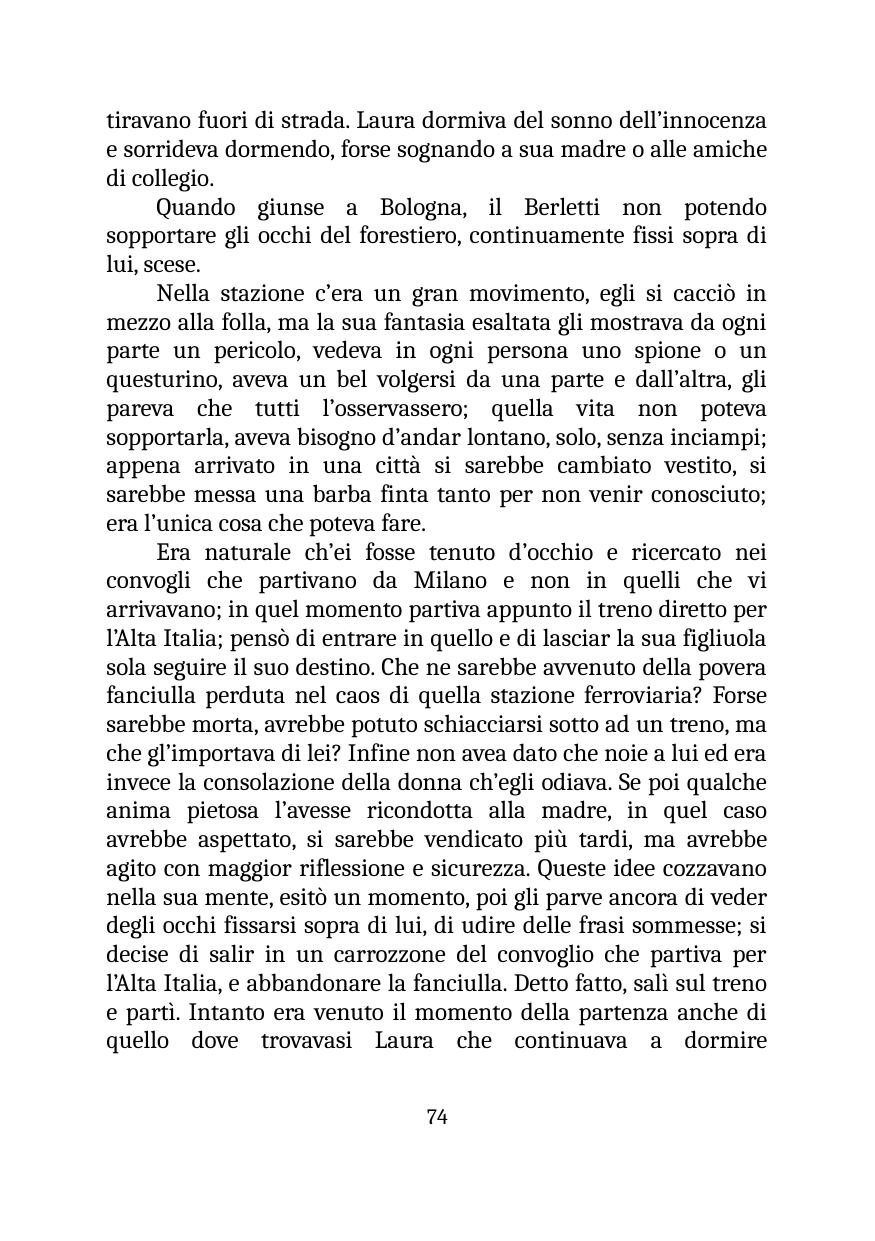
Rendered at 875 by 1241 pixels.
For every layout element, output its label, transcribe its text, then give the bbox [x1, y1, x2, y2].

text tiravano fuori di strada. Laura dormiva del sonno dell’innocenza e sorrideva dormendo, forse sognando a sua madre o alle amiche di collegio. [106, 106, 768, 192]
text Era naturale ch’ei fosse tenuto d’occhio e ricercato nei convogli che partivano da Milano e non in quelli che vi arrivavano; in quel momento partiva appunto il treno diretto per l’Alta Italia; pensò di entrare in quello e di lasciar la sua figliuola sola seguire il suo destino. Che ne sarebbe avvenuto della povera fanciulla perduta nel caos di quella stazione ferroviaria? Forse sarebbe morta, avrebbe potuto schiacciarsi sotto ad un treno, ma che gl’importava di lei? Infine non avea dato che noie a lui ed era invece la consolazione della donna ch’egli odiava. Se poi qualche anima pietosa l’avesse ricondotta alla madre, in quel caso avrebbe aspettato, si sarebbe vendicato più tardi, ma avrebbe agito con maggior riflessione e sicurezza. Queste idee cozzavano nella sua mente, esitò un momento, poi gli parve ancora di veder degli occhi fissarsi sopra di lui, di udire delle frasi sommesse; si decise di salir in un carrozzone del convoglio che partiva per l’Alta Italia, e abbandonare la fanciulla. Detto fatto, salì sul treno e partì. Intanto era venuto il momento della partenza anche di quello dove trovavasi Laura che continuava a dormire [106, 537, 768, 1055]
text Nella stazione c’era un gran movimento, egli si cacciò in mezzo alla folla, ma la sua fantasia esaltata gli mostrava da ogni parte un pericolo, vedeva in ogni persona uno spione o un questurino, aveva un bel volgersi da una parte e dall’altra, gli pareva che tutti l’osservassero; quella vita non poteva sopportarla, aveva bisogno d’andar lontano, solo, senza inciampi; appena arrivato in una città si sarebbe cambiato vestito, si sarebbe messa una barba finta tanto per non venir conosciuto; era l’unica cosa che poteva fare. [106, 279, 768, 537]
text Quando giunse a Bologna, il Berletti non potendo sopportare gli occhi del forestiero, continuamente fissi sopra di lui, scese. [106, 192, 768, 279]
